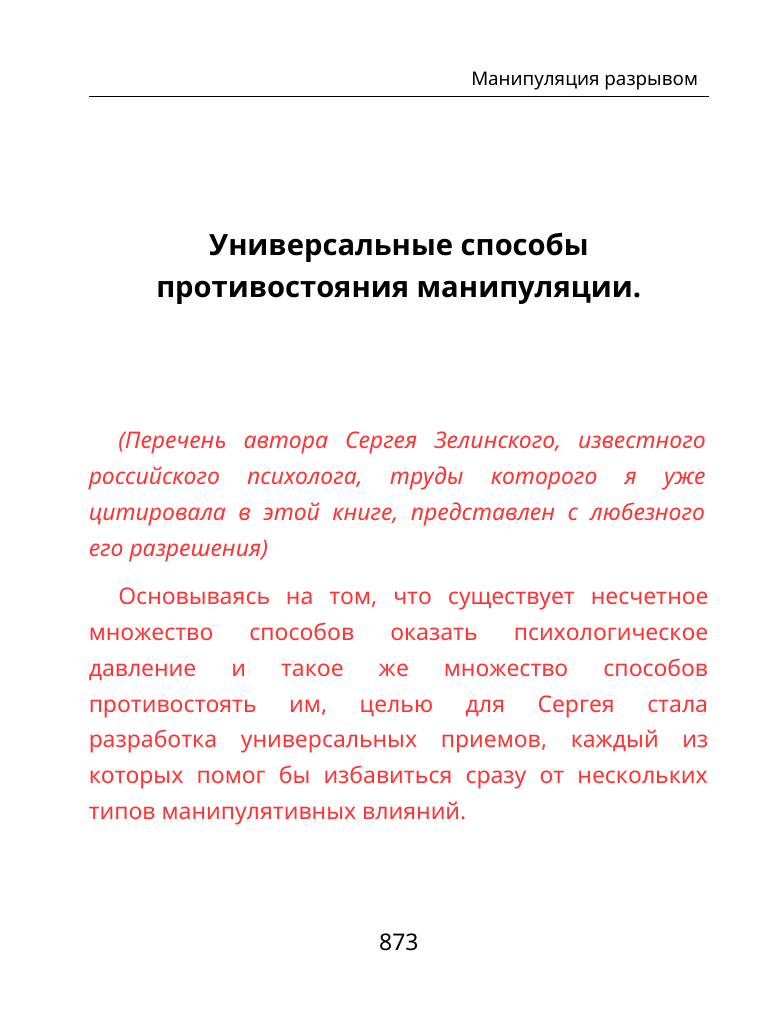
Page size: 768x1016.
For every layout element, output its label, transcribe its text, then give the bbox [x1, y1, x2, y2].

subtitle Универсальные способы противостояния манипуляции. [88, 221, 709, 306]
text (Перечень автора Сергея Зелинского, известного российского психолога, труды которого я уже цитировала в этой книге, представлен с любезного его разрешения) [88, 424, 709, 563]
text Основываясь на том, что существует несчетное множество способов оказать психологическое давление и такое же множество способов противостоять им, целью для Сергея стала разработка универсальных приемов, каждый из которых помог бы избавиться сразу от нескольких типов манипулятивных влияний. [88, 580, 709, 827]
